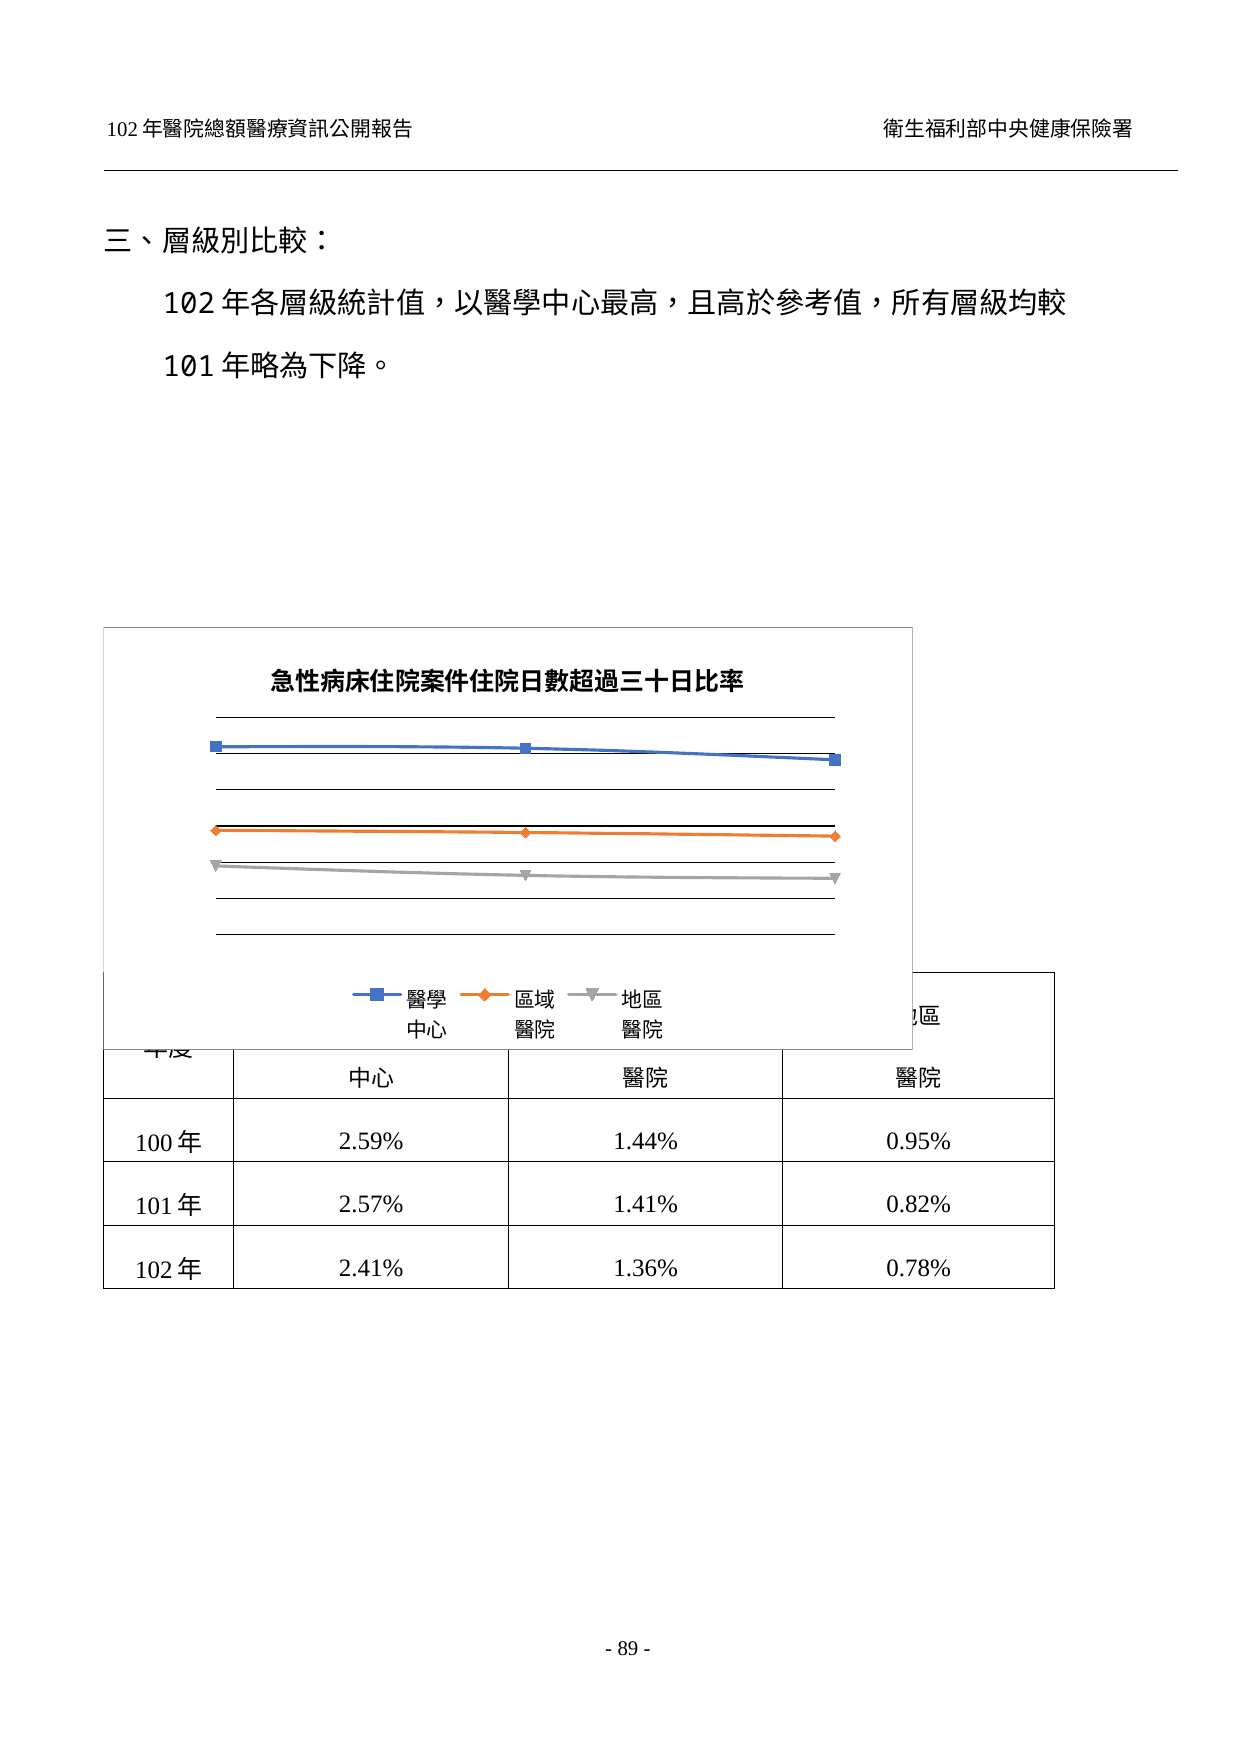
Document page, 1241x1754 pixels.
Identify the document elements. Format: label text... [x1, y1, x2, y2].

table_cell 年度 [104, 1050, 233, 1098]
table_cell 醫學 中心 [234, 1050, 508, 1098]
table_cell [1068, 1098, 1073, 1161]
table_cell 101年 [104, 1162, 233, 1225]
table_cell 2.41% [234, 1226, 508, 1288]
table_cell [104, 1288, 1073, 1363]
table_cell 100年 [104, 1099, 233, 1161]
table_header 三、層級別比較： [104, 197, 1073, 259]
table_cell [1064, 1098, 1068, 1161]
table_cell [1064, 1225, 1068, 1288]
table_cell 1.44% [509, 1099, 782, 1161]
table_cell 0.78% [783, 1226, 1054, 1288]
table_cell [1055, 1225, 1059, 1288]
table_cell 102年各層級統計值，以醫學中心最高，且高於參考值，所有層級均較 101年略為下降。 [104, 259, 1073, 447]
table_cell [1068, 972, 1073, 1098]
table_cell [1055, 972, 1059, 1098]
table_cell [1059, 1161, 1064, 1225]
table_cell [104, 447, 1073, 972]
table_cell 地區 醫院 [783, 973, 1054, 1098]
table_cell [1068, 1225, 1073, 1288]
table_cell [1064, 972, 1068, 1098]
table_cell 0.95% [783, 1099, 1054, 1161]
table_cell 102年 [104, 1226, 233, 1288]
table_cell [1068, 1161, 1073, 1225]
table_cell 1.41% [509, 1162, 782, 1225]
table_cell [1055, 1098, 1059, 1161]
table_cell [1064, 1161, 1068, 1225]
table_cell 區域 醫院 [509, 1050, 782, 1098]
table_cell 2.57% [234, 1162, 508, 1225]
table_cell 0.82% [783, 1162, 1054, 1225]
table_cell 1.36% [509, 1226, 782, 1288]
table_cell [1059, 1098, 1064, 1161]
table_cell [1055, 1161, 1059, 1225]
table_cell [1059, 972, 1064, 1098]
table_cell [1059, 1225, 1064, 1288]
table_cell 2.59% [234, 1099, 508, 1161]
